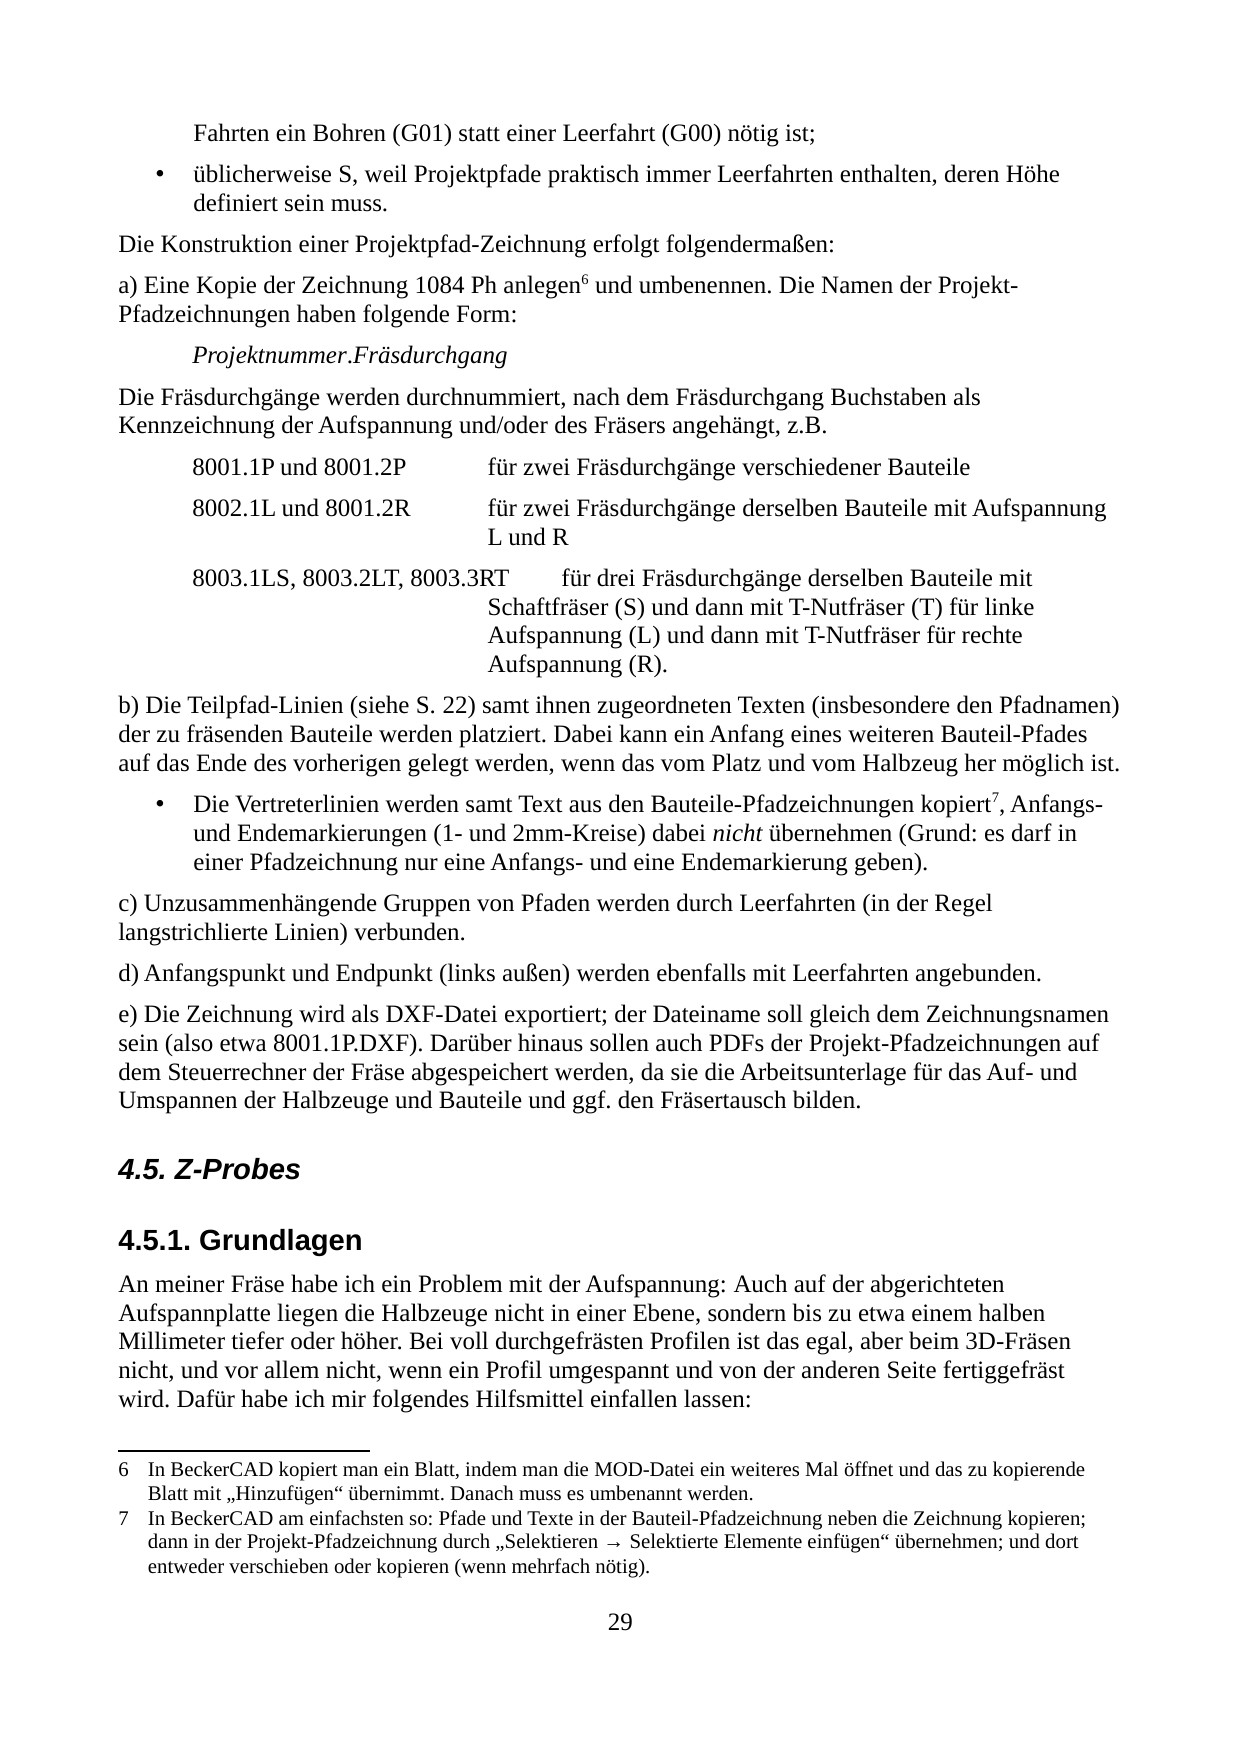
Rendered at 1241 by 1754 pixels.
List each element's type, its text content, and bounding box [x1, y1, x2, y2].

subtitle 4.5.1. Grundlagen [118, 1223, 1122, 1256]
text c) Unzusammenhängende Gruppen von Pfaden werden durch Leerfahrten (in der Regel langstrichlierte Linien) verbunden. [118, 888, 1122, 946]
text Die Fräsdurchgänge werden durchnummiert, nach dem Fräsdurchgang Buchstaben als Kennzeichnung der Aufspannung und/oder des Fräsers angehängt, z.B. [118, 382, 1122, 439]
text a) Eine Kopie der Zeichnung 1084 Ph anlegen und umbenennen. Die Namen der Projekt-Pfadzeichnungen haben folgende Form: [118, 271, 1122, 328]
text Die Konstruktion einer Projektpfad-Zeichnung erfolgt folgendermaßen: [118, 229, 1122, 258]
text e) Die Zeichnung wird als DXF-Datei exportiert; der Dateiname soll gleich dem Zeichnungsnamen sein (also etwa 8001.1P.DXF). Darüber hinaus sollen auch PDFs der Projekt-Pfadzeichnungen auf dem Steuerrechner der Fräse abgespeichert werden, da sie die Arbeitsunterlage für das Auf- und Umspannen der Halbzeuge und Bauteile und ggf. den Fräsertausch bilden. [118, 999, 1122, 1114]
list üblicherweise S, weil Projektpfade praktisch immer Leerfahrten enthalten, deren Höhe definiert sein muss. [156, 159, 1122, 217]
text Projektnummer.Fräsdurchgang [118, 341, 1122, 369]
subtitle 4.5. Z-Probes [118, 1152, 1122, 1185]
text An meiner Fräse habe ich ein Problem mit der Aufspannung: Auch auf der abgerichteten Aufspannplatte liegen die Halbzeuge nicht in einer Ebene, sondern bis zu etwa einem halben Millimeter tiefer oder höher. Bei voll durchgefrästen Profilen ist das egal, aber beim 3D-Fräsen nicht, und vor allem nicht, wenn ein Profil umgespannt und von der anderen Seite fertiggefräst wird. Dafür habe ich mir folgendes Hilfsmittel einfallen lassen: [118, 1269, 1122, 1413]
text 8002.1L und 8001.2R für zwei Fräsdurchgänge derselben Bauteile mit Aufspannung L und R [118, 493, 1122, 551]
text 8003.1LS, 8003.2LT, 8003.3RT für drei Fräsdurchgänge derselben Bauteile mit Schaftfräser (S) und dann mit T-Nutfräser (T) für linke Aufspannung (L) und dann mit T-Nutfräser für rechte Aufspannung (R). [118, 563, 1122, 678]
list In BeckerCAD am einfachsten so: Pfade und Texte in der Bauteil-Pfadzeichnung neben die Zeichnung kopieren; dann in der Projekt-Pfadzeichnung durch „Selektieren → Selektierte Elemente einfügen“ übernehmen; und dort entweder verschieben oder kopieren (wenn mehrfach nötig). [118, 1505, 1122, 1578]
list Fahrten ein Bohren (G01) statt einer Leerfahrt (G00) nötig ist; [156, 118, 1122, 147]
text 8001.1P und 8001.2P für zwei Fräsdurchgänge verschiedener Bauteile [118, 452, 1122, 481]
text b) Die Teilpfad-Linien (siehe S. 20) samt ihnen zugeordneten Texten (insbesondere den Pfadnamen) der zu fräsenden Bauteile werden platziert. Dabei kann ein Anfang eines weiteren Bauteil-Pfades auf das Ende des vorherigen gelegt werden, wenn das vom Platz und vom Halbzeug her möglich ist. [118, 691, 1122, 777]
text d) Anfangspunkt und Endpunkt (links außen) werden ebenfalls mit Leerfahrten angebunden. [118, 958, 1122, 987]
text In BeckerCAD kopiert man ein Blatt, indem man die MOD-Datei ein weiteres Mal öffnet und das zu kopierende Blatt mit „Hinzufügen“ übernimmt. Danach muss es umbenannt werden. [118, 1457, 1122, 1505]
list Die Vertreterlinien werden samt Text aus den Bauteile-Pfadzeichnungen kopiert, Anfangs- und Endemarkierungen (1- und 2mm-Kreise) dabei nicht übernehmen (Grund: es darf in einer Pfadzeichnung nur eine Anfangs- und eine Endemarkierung geben). [156, 789, 1122, 876]
